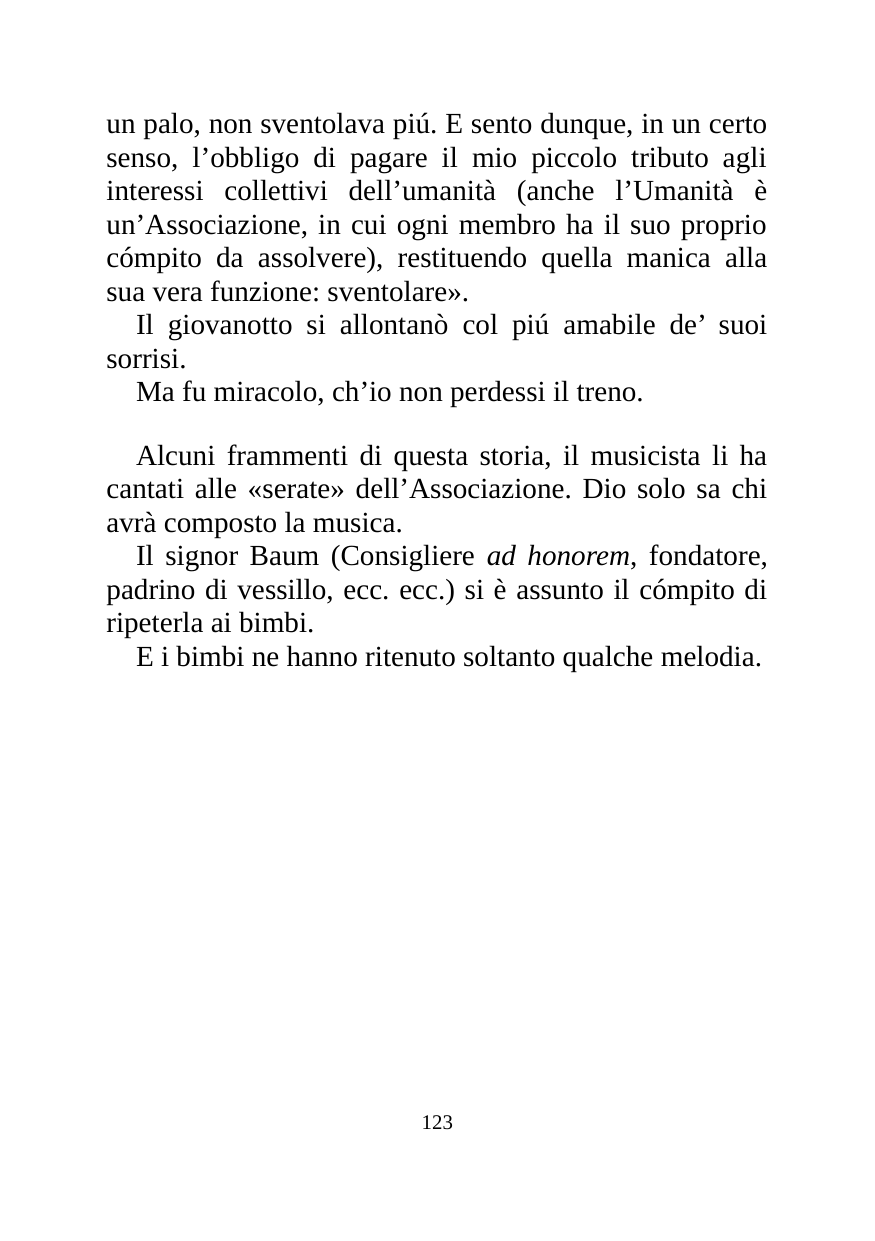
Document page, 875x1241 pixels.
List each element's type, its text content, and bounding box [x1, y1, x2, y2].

text un palo, non sventolava piú. E sento dunque, in un certo senso, l’obbligo di pagare il mio piccolo tributo agli interessi collettivi dell’umanità (anche l’Umanità è un’Associazione, in cui ogni membro ha il suo proprio cómpito da assolvere), restituendo quella manica alla sua vera funzione: sventolare». [106, 106, 768, 307]
text Alcuni frammenti di questa storia, il musicista li ha cantati alle «serate» dell’Associazione. Dio solo sa chi avrà composto la musica. [106, 438, 768, 538]
text E i bimbi ne hanno ritenuto soltanto qualche melodia. [106, 639, 768, 672]
text Ma fu miracolo, ch’io non perdessi il treno. [106, 374, 768, 408]
text Il giovanotto si allontanò col piú amabile de’ suoi sorrisi. [106, 307, 768, 374]
text Il signor Baum (Consigliere ad honorem, fondatore, padrino di vessillo, ecc. ecc.) si è assunto il cómpito di ripeterla ai bimbi. [106, 538, 768, 639]
